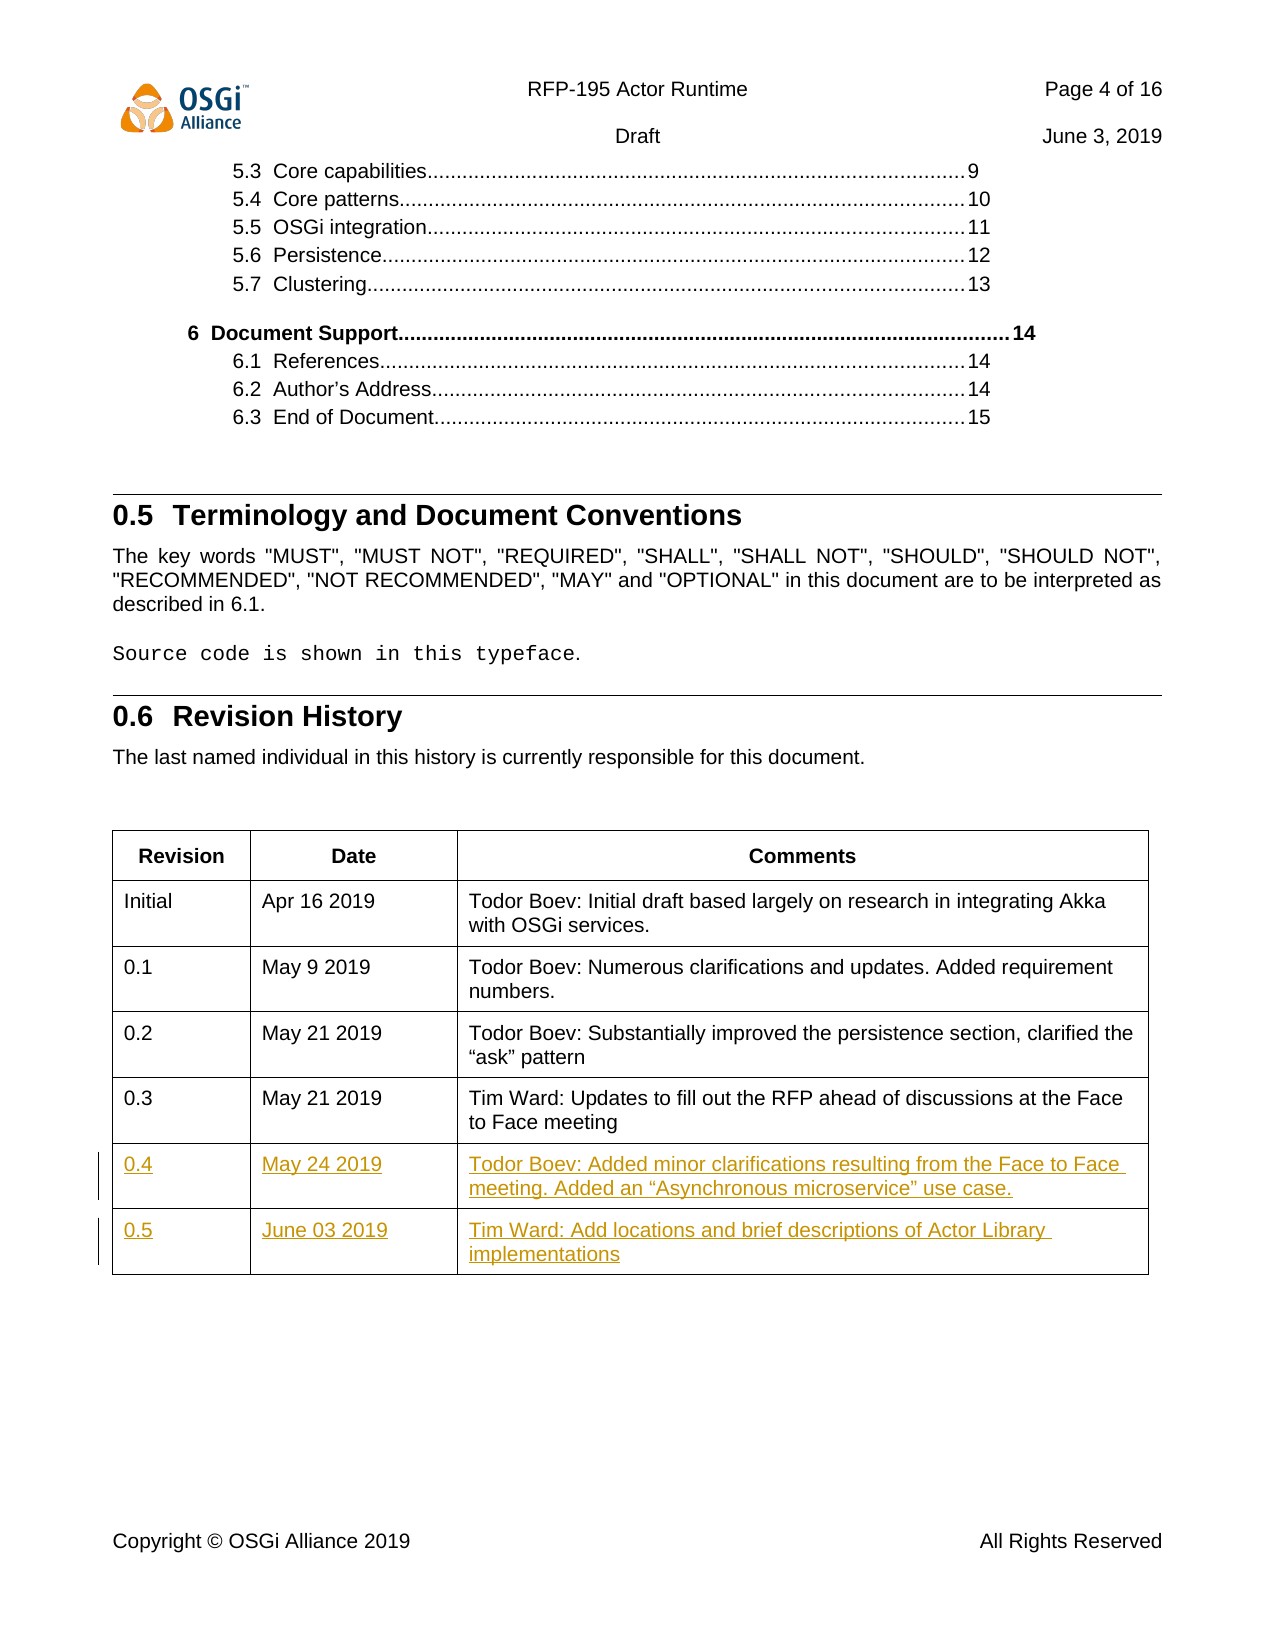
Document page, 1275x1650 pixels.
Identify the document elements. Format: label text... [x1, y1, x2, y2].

table_cell May 21 2019 [251, 1012, 457, 1077]
table_cell Tim Ward: Add locations and brief descriptions of Actor Library implementations [458, 1209, 1148, 1274]
table_cell Todor Boev: Numerous clarifications and updates. Added requirement numbers. [458, 947, 1148, 1011]
table_header Date [251, 831, 457, 880]
table_cell Todor Boev: Added minor clarifications resulting from the Face to Face meeting. Added an “Asynchronous microservice” use case. [458, 1144, 1148, 1208]
table_cell Initial [113, 881, 250, 946]
text 5.6 Persistence 12 [232, 243, 1162, 267]
text Source code is shown in this typeface. [112, 640, 1162, 666]
text 6 Document Support 14 [187, 320, 1162, 344]
text 5.7 Clustering 13 [232, 271, 1162, 295]
table_cell May 24 2019 [251, 1144, 457, 1208]
table_cell Tim Ward: Updates to fill out the RFP ahead of discussions at the Face to Face meeting [458, 1078, 1148, 1142]
table_cell Todor Boev: Initial draft based largely on research in integrating Akka with OSGi services. [458, 881, 1148, 946]
table_cell Todor Boev: Substantially improved the persistence section, clarified the “ask” pattern [458, 1012, 1148, 1077]
subtitle Terminology and Document Conventions [112, 495, 1162, 531]
table_cell Apr 16 2019 [251, 881, 457, 946]
table_cell 0.2 [113, 1012, 250, 1077]
table_header Revision [113, 831, 250, 880]
text 6.1 References 14 [232, 348, 1162, 372]
text 5.4 Core patterns 10 [232, 187, 1162, 211]
text 5.3 Core capabilities 9 [232, 159, 1162, 183]
table_cell May 9 2019 [251, 947, 457, 1011]
text The key words "MUST", "MUST NOT", "REQUIRED", "SHALL", "SHALL NOT", "SHOULD", "SHOULD NOT", "RECOMMENDED", "NOT RECOMMENDED", "MAY" and "OPTIONAL" in this document are to be interpreted as described in 6.1. [112, 543, 1162, 615]
table_cell 0.5 [113, 1209, 250, 1274]
text 5.5 OSGi integration 11 [232, 215, 1162, 239]
text 6.3 End of Document 15 [232, 405, 1162, 429]
table_cell 0.4 [113, 1144, 250, 1208]
table_cell 0.1 [113, 947, 250, 1011]
table_cell June 03 2019 [251, 1209, 457, 1274]
picture [113, 76, 257, 140]
table_header Comments [458, 831, 1148, 880]
text 6.2 Author’s Address 14 [232, 377, 1162, 401]
subtitle Revision History [112, 696, 1162, 732]
text The last named individual in this history is currently responsible for this document. [112, 744, 1162, 768]
table_cell 0.3 [113, 1078, 250, 1142]
table_cell May 21 2019 [251, 1078, 457, 1142]
